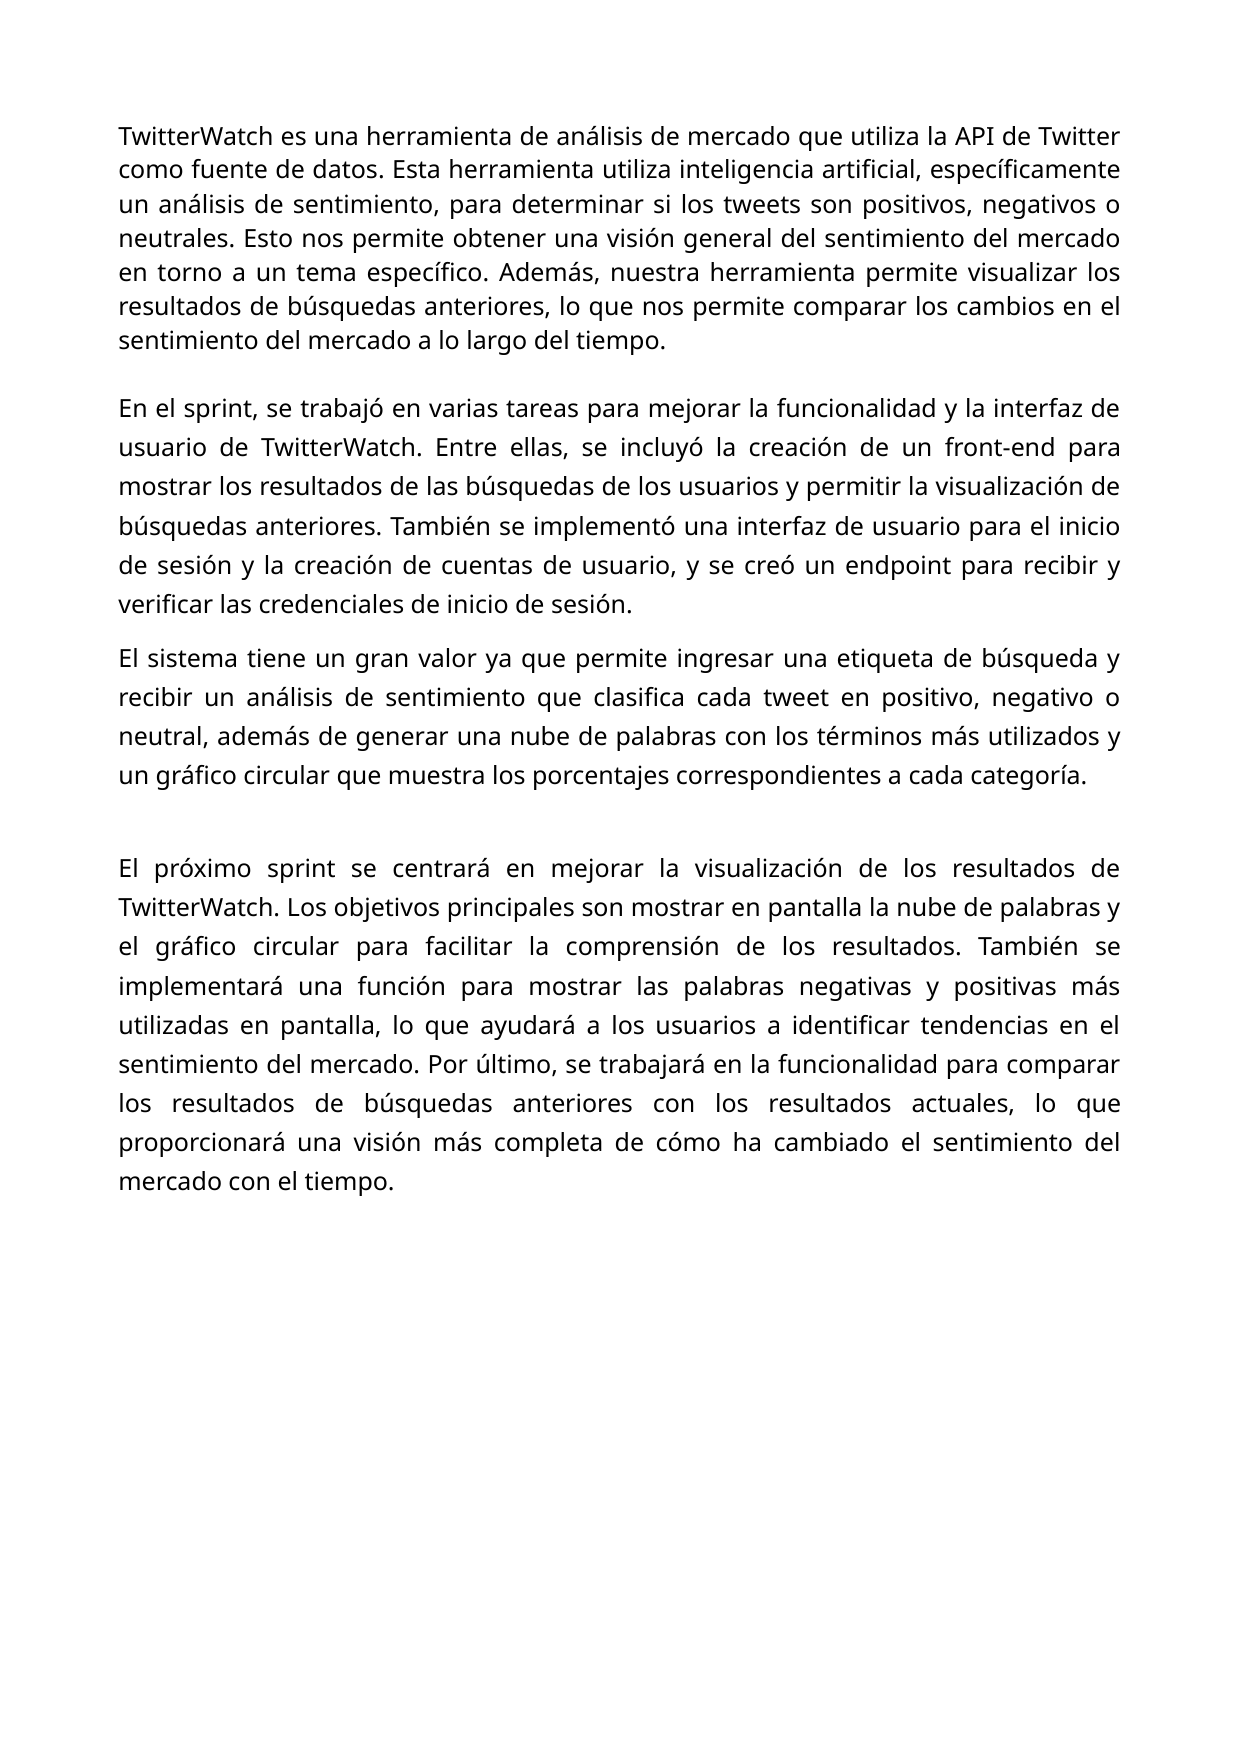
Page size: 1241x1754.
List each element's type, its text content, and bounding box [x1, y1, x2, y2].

text El sistema tiene un gran valor ya que permite ingresar una etiqueta de búsqueda y recibir un análisis de sentimiento que clasifica cada tweet en positivo, negativo o neutral, además de generar una nube de palabras con los términos más utilizados y un gráfico circular que muestra los porcentajes correspondientes a cada categoría. [118, 640, 1122, 792]
text TwitterWatch es una herramienta de análisis de mercado que utiliza la API de Twitter como fuente de datos. Esta herramienta utiliza inteligencia artificial, específicamente un análisis de sentimiento, para determinar si los tweets son positivos, negativos o neutrales. Esto nos permite obtener una visión general del sentimiento del mercado en torno a un tema específico. Además, nuestra herramienta permite visualizar los resultados de búsquedas anteriores, lo que nos permite comparar los cambios en el sentimiento del mercado a lo largo del tiempo. [118, 118, 1122, 357]
text El próximo sprint se centrará en mejorar la visualización de los resultados de TwitterWatch. Los objetivos principales son mostrar en pantalla la nube de palabras y el gráfico circular para facilitar la comprensión de los resultados. También se implementará una función para mostrar las palabras negativas y positivas más utilizadas en pantalla, lo que ayudará a los usuarios a identificar tendencias en el sentimiento del mercado. Por último, se trabajará en la funcionalidad para comparar los resultados de búsquedas anteriores con los resultados actuales, lo que proporcionará una visión más completa de cómo ha cambiado el sentimiento del mercado con el tiempo. [118, 811, 1122, 1198]
text En el sprint, se trabajó en varias tareas para mejorar la funcionalidad y la interfaz de usuario de TwitterWatch. Entre ellas, se incluyó la creación de un front-end para mostrar los resultados de las búsquedas de los usuarios y permitir la visualización de búsquedas anteriores. También se implementó una interfaz de usuario para el inicio de sesión y la creación de cuentas de usuario, y se creó un endpoint para recibir y verificar las credenciales de inicio de sesión. [118, 391, 1122, 621]
